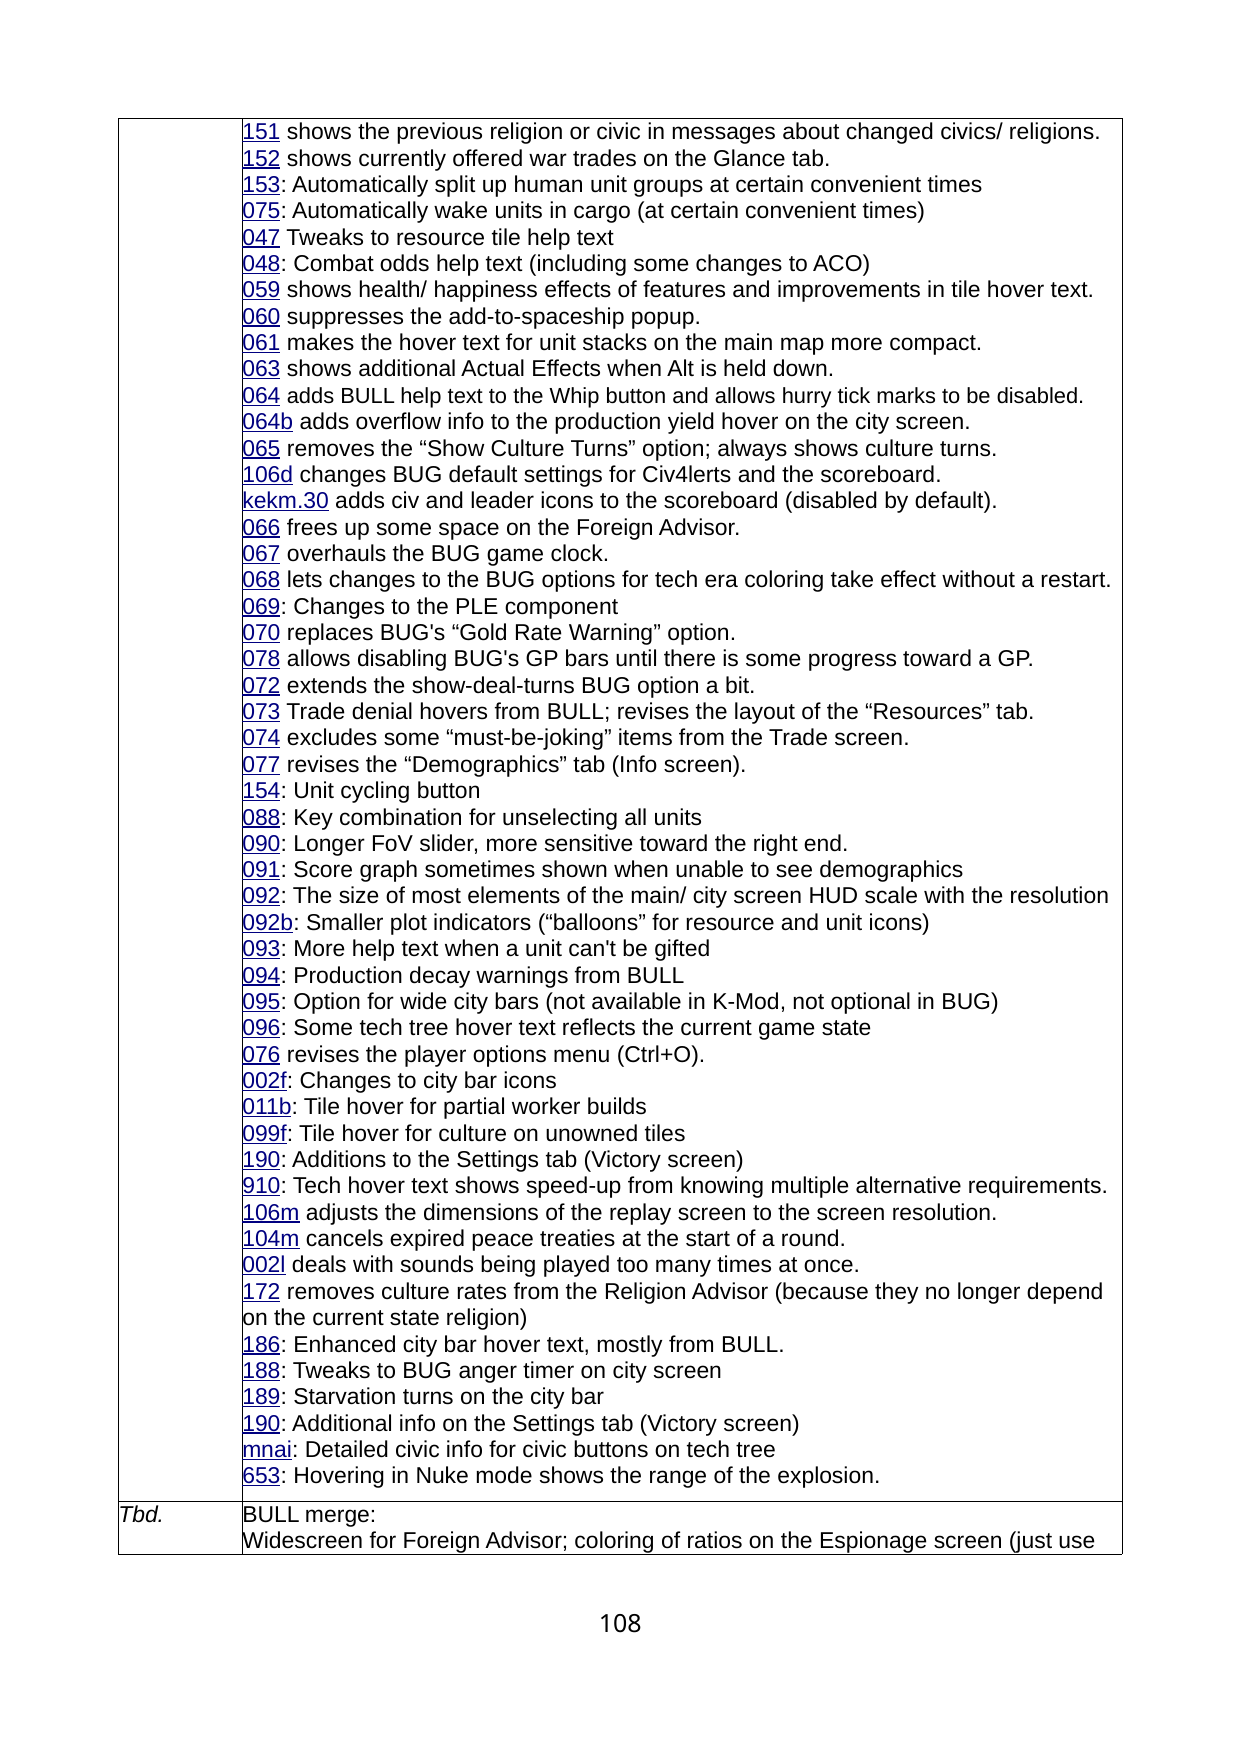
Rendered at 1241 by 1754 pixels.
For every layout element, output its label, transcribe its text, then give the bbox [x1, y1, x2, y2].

table_cell Tbd. [119, 1502, 242, 1554]
table_cell [119, 119, 242, 1501]
table_cell BULL merge: Widescreen for Foreign Advisor; coloring of ratios on the Espionage screen (just use [243, 1502, 1122, 1554]
table_cell 151 shows the previous religion or civic in messages about changed civics/ religions. 152 shows currently offered war trades on the Glance tab. 153: Automatically split up human unit groups at certain convenient times 075: Automatically wake units in cargo (at certain convenient times) 047 Tweaks to resource tile help text 048: Combat odds help text (including some changes to ACO) 059 shows health/ happiness effects of features and improvements in tile hover text. 060 suppresses the add-to-spaceship popup. 061 makes the hover text for unit stacks on the main map more compact. 063 shows additional Actual Effects when Alt is held down. 064 adds BULL help text to the Whip button and allows hurry tick marks to be disabled. 064b adds overflow info to the production yield hover on the city screen. 065 removes the “Show Culture Turns” option; always shows culture turns. 106d changes BUG default settings for Civ4lerts and the scoreboard. kekm.30 adds civ and leader icons to the scoreboard (disabled by default). 066 frees up some space on the Foreign Advisor. 067 overhauls the BUG game clock. 068 lets changes to the BUG options for tech era coloring take effect without a restart. 069: Changes to the PLE component 070 replaces BUG's “Gold Rate Warning” option. 078 allows disabling BUG's GP bars until there is some progress toward a GP. 072 extends the show-deal-turns BUG option a bit. 073 Trade denial hovers from BULL; revises the layout of the “Resources” tab. 074 excludes some “must-be-joking” items from the Trade screen. 077 revises the “Demographics” tab (Info screen). 154: Unit cycling button 088: Key combination for unselecting all units 090: Longer FoV slider, more sensitive toward the right end. 091: Score graph sometimes shown when unable to see demographics 092: The size of most elements of the main/ city screen HUD scale with the resolution 092b: Smaller plot indicators (“balloons” for resource and unit icons) 093: More help text when a unit can't be gifted 094: Production decay warnings from BULL 095: Option for wide city bars (not available in K-Mod, not optional in BUG) 096: Some tech tree hover text reflects the current game state 076 revises the player options menu (Ctrl+O). 002f: Changes to city bar icons 011b: Tile hover for partial worker builds 099f: Tile hover for culture on unowned tiles 190: Additions to the Settings tab (Victory screen) 910: Tech hover text shows speed-up from knowing multiple alternative requirements. 106m adjusts the dimensions of the replay screen to the screen resolution. 104m cancels expired peace treaties at the start of a round. 002l deals with sounds being played too many times at once. 172 removes culture rates from the Religion Advisor (because they no longer depend on the current state religion) 186: Enhanced city bar hover text, mostly from BULL. 188: Tweaks to BUG anger timer on city screen 189: Starvation turns on the city bar 190: Additional info on the Settings tab (Victory screen) mnai: Detailed civic info for civic buttons on tech tree 653: Hovering in Nuke mode shows the range of the explosion. [243, 119, 1122, 1501]
